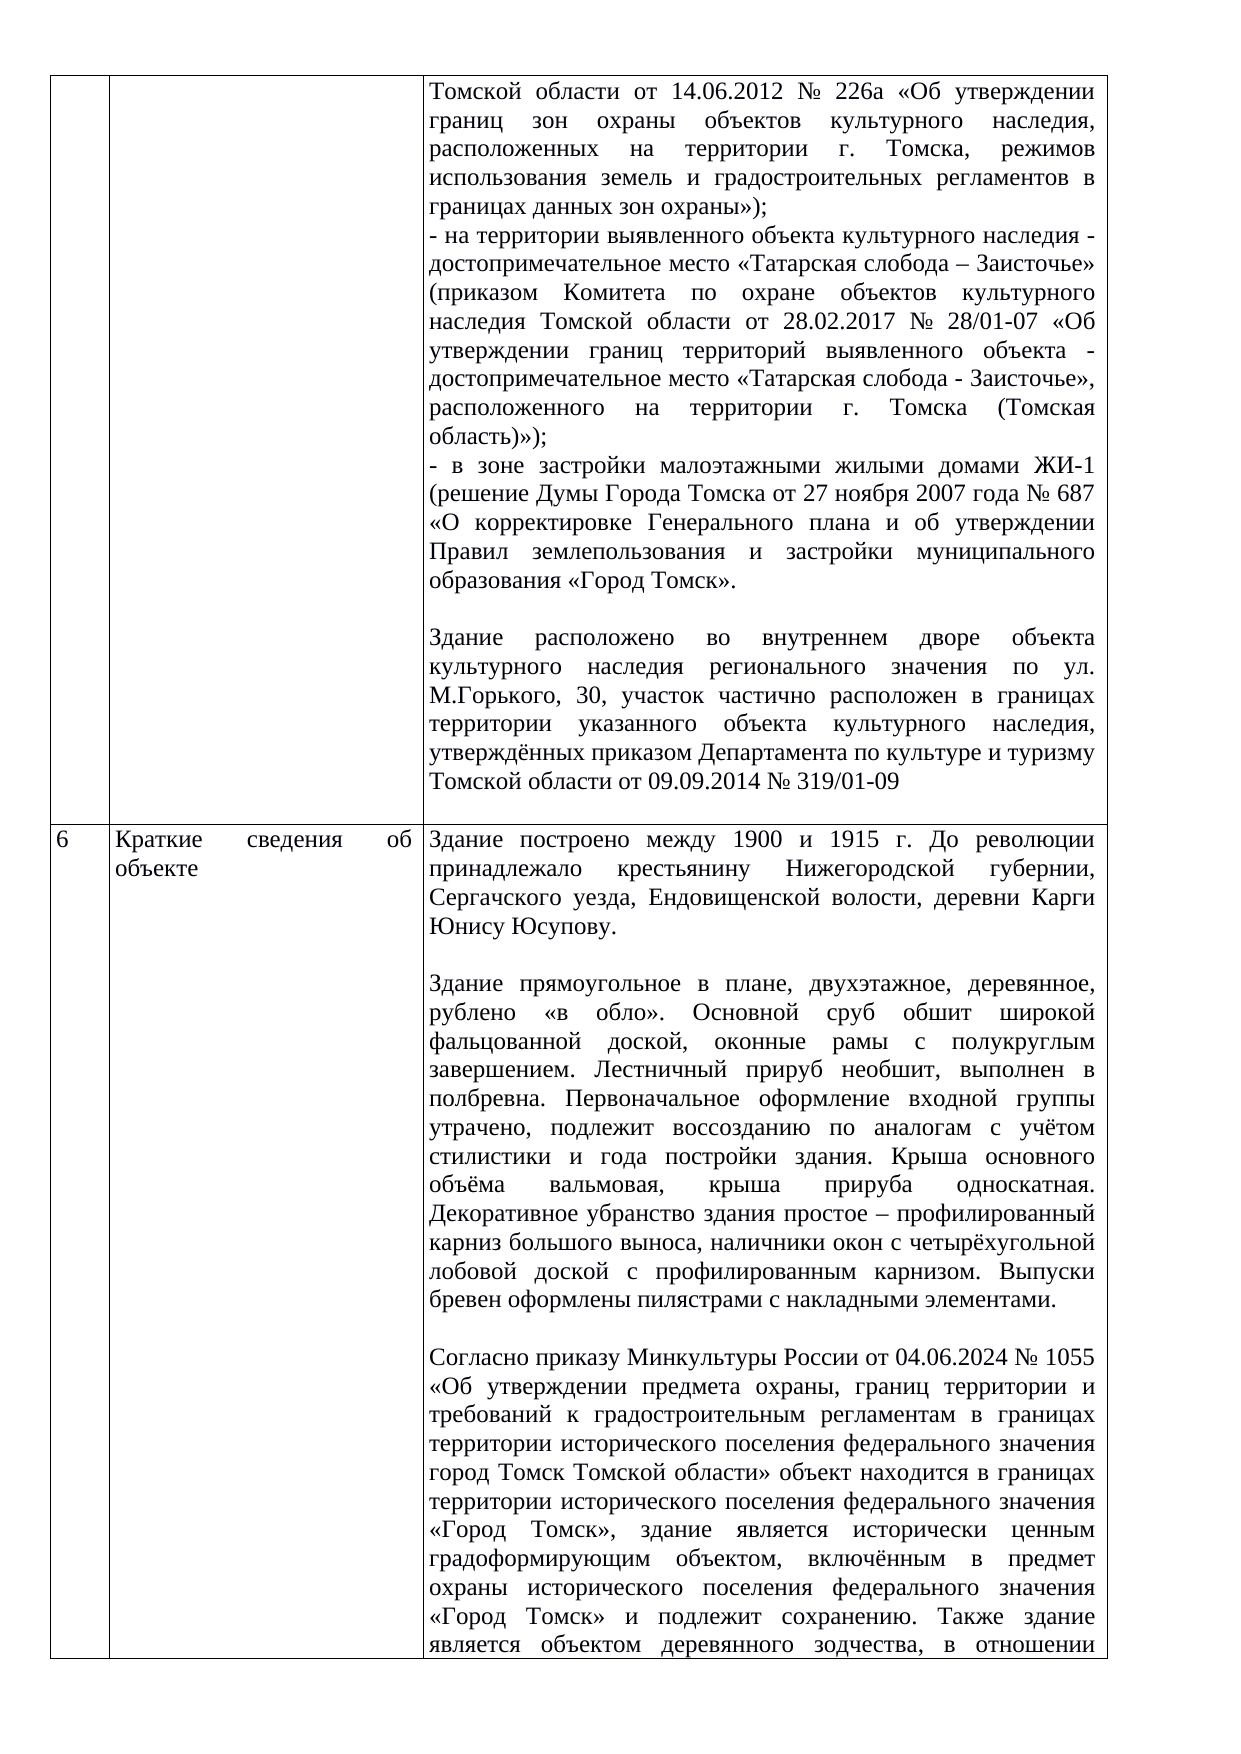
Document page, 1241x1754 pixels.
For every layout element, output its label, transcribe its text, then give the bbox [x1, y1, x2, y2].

table_cell Краткие сведения об объекте [110, 825, 423, 1658]
table_cell 6 [51, 825, 109, 1658]
table_cell [110, 76, 423, 823]
table_cell Здание построено между 1900 и 1915 г. До революции принадлежало крестьянину Нижегородской губернии, Сергачского уезда, Ендовищенской волости, деревни Карги Юнису Юсупову. Здание прямоугольное в плане, двухэтажное, деревянное, рублено «в обло». Основной сруб обшит широкой фальцованной доской, оконные рамы с полукруглым завершением. Лестничный прируб необшит, выполнен в полбревна. Первоначальное оформление входной группы утрачено, подлежит воссозданию по аналогам с учётом стилистики и года постройки здания. Крыша основного объёма вальмовая, крыша прируба односкатная. Декоративное убранство здания простое – профилированный карниз большого выноса, наличники окон с четырёхугольной лобовой доской с профилированным карнизом. Выпуски бревен оформлены пилястрами с накладными элементами. Согласно приказу Минкультуры России от 04.06.2024 № 1055 «Об утверждении предмета охраны, границ территории и требований к градостроительным регламентам в границах территории исторического поселения федерального значения город Томск Томской области» объект находится в границах территории исторического поселения федерального значения «Город Томск», здание является исторически ценным градоформирующим объектом, включённым в предмет охраны исторического поселения федерального значения «Город Томск» и подлежит сохранению. Также здание является объектом деревянного зодчества, в отношении [424, 825, 1107, 1658]
table_cell [51, 76, 109, 823]
table_cell Томской области от 14.06.2012 № 226а «Об утверждении границ зон охраны объектов культурного наследия, расположенных на территории г. Томска, режимов использования земель и градостроительных регламентов в границах данных зон охраны»); - на территории выявленного объекта культурного наследия - достопримечательное место «Татарская слобода – Заисточье» (приказом Комитета по охране объектов культурного наследия Томской области от 28.02.2017 № 28/01-07 «Об утверждении границ территорий выявленного объекта - достопримечательное место «Татарская слобода - Заисточье», расположенного на территории г. Томска (Томская область)»); - в зоне застройки малоэтажными жилыми домами ЖИ-1 (решение Думы Города Томска от 27 ноября 2007 года № 687 «О корректировке Генерального плана и об утверждении Правил землепользования и застройки муниципального образования «Город Томск». Здание расположено во внутреннем дворе объекта культурного наследия регионального значения по ул. М.Горького, 30, участок частично расположен в границах территории указанного объекта культурного наследия, утверждённых приказом Департамента по культуре и туризму Томской области от 09.09.2014 № 319/01-09 [424, 76, 1107, 823]
